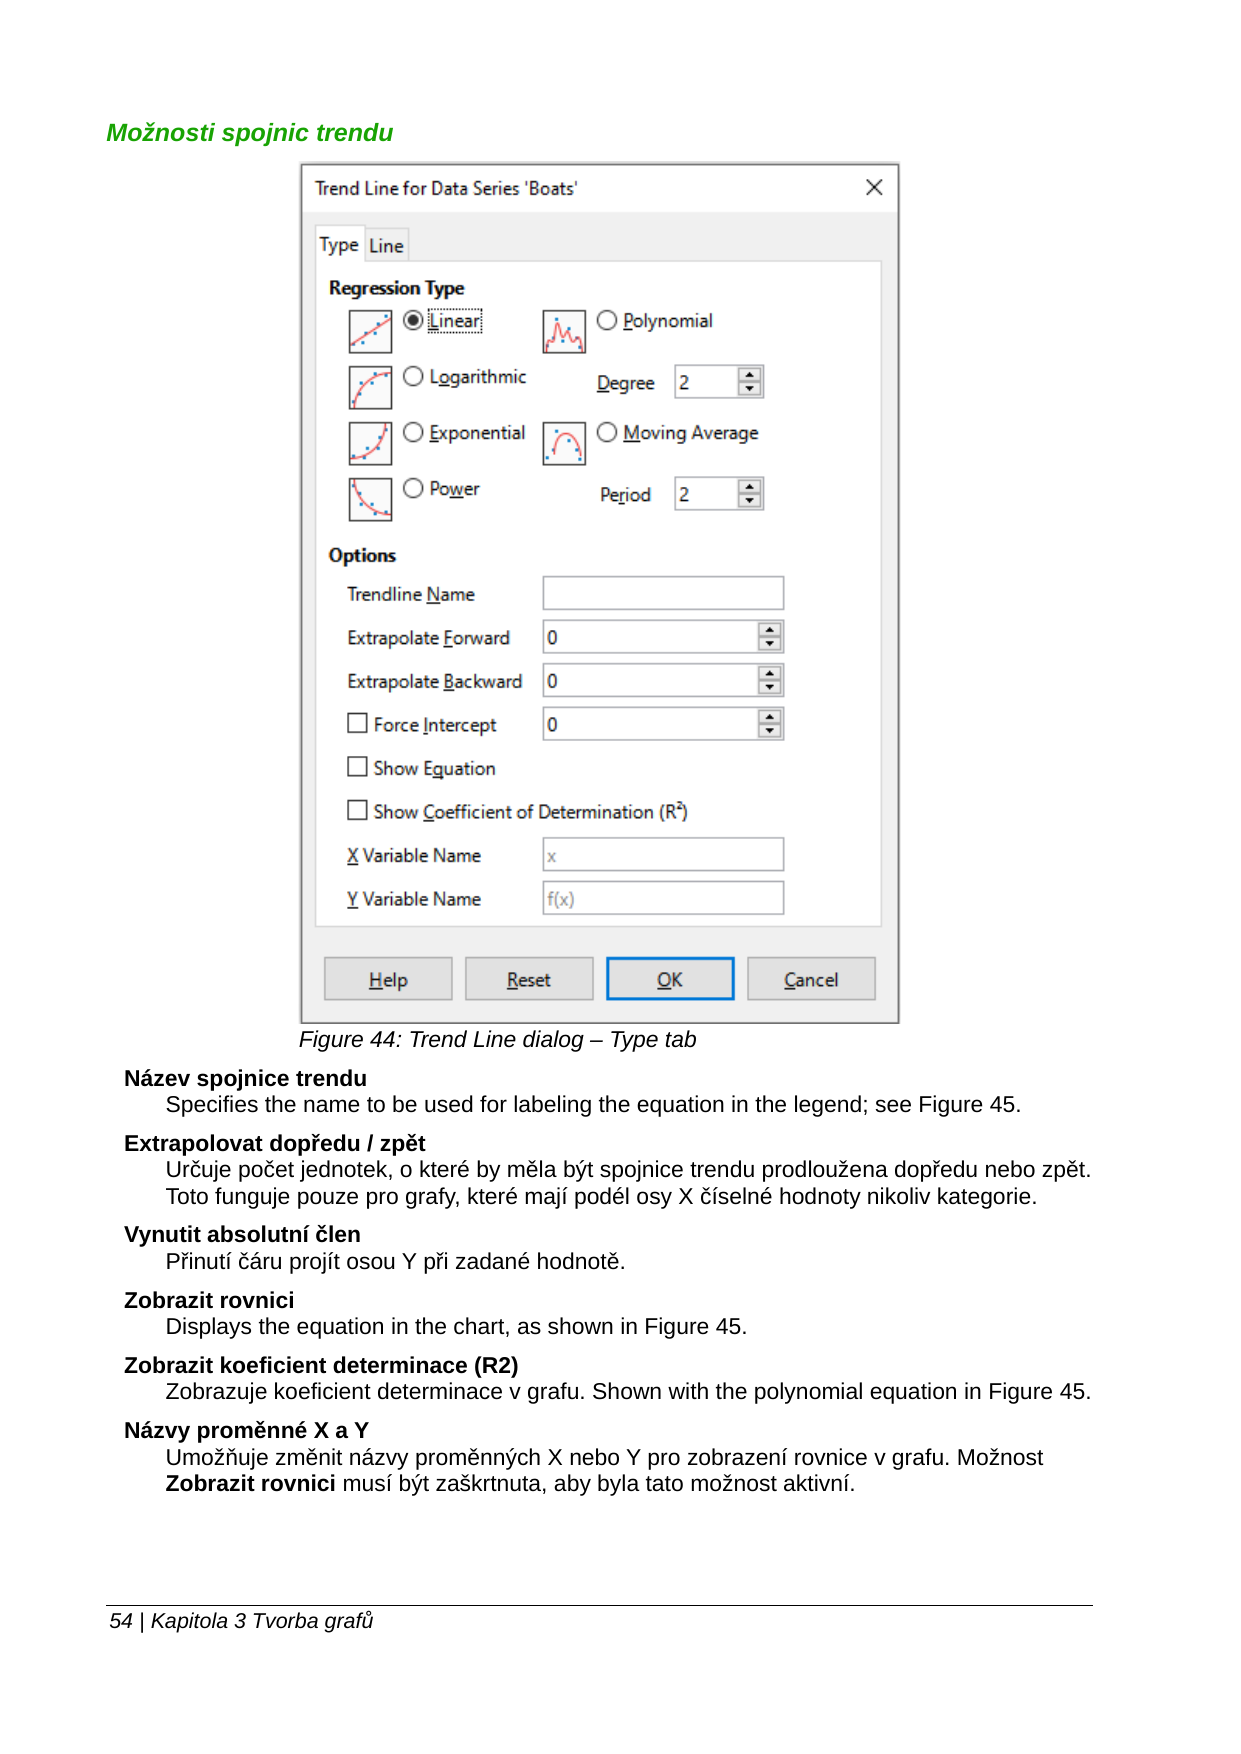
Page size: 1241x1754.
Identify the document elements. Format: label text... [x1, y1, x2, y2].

text Přinutí čáru projít osou Y při zadané hodnotě. [165, 1248, 1093, 1274]
text Název spojnice trendu [124, 1065, 1093, 1091]
picture [298, 161, 901, 1024]
text Zobrazuje koeficient determinace v grafu. Shown with the polynomial equation in Figure 45. [165, 1378, 1093, 1404]
text Zobrazit koeficient determinace (R2) [124, 1352, 1093, 1378]
text Specifies the name to be used for labeling the equation in the legend; see Figure 45. [165, 1091, 1093, 1117]
text Vynutit absolutní člen [124, 1221, 1093, 1248]
text Zobrazit rovnici [124, 1287, 1093, 1313]
text Názvy proměnné X a Y [124, 1417, 1093, 1443]
text Displays the equation in the chart, as shown in Figure 45. [165, 1313, 1093, 1339]
subtitle Možnosti spojnic trendu [106, 118, 1093, 147]
text Určuje počet jednotek, o které by měla být spojnice trendu prodloužena dopředu nebo zpět. Toto funguje pouze pro grafy, které mají podél osy X číselné hodnoty nikoliv kategorie. [165, 1156, 1093, 1209]
text Figure 44: Trend Line dialog – Type tab [296, 1024, 903, 1053]
text Umožňuje změnit názvy proměnných X nebo Y pro zobrazení rovnice v grafu. Možnost Zobrazit rovnici musí být zaškrtnuta, aby byla tato možnost aktivní. [165, 1443, 1093, 1496]
text Extrapolovat dopředu / zpět [124, 1130, 1093, 1156]
